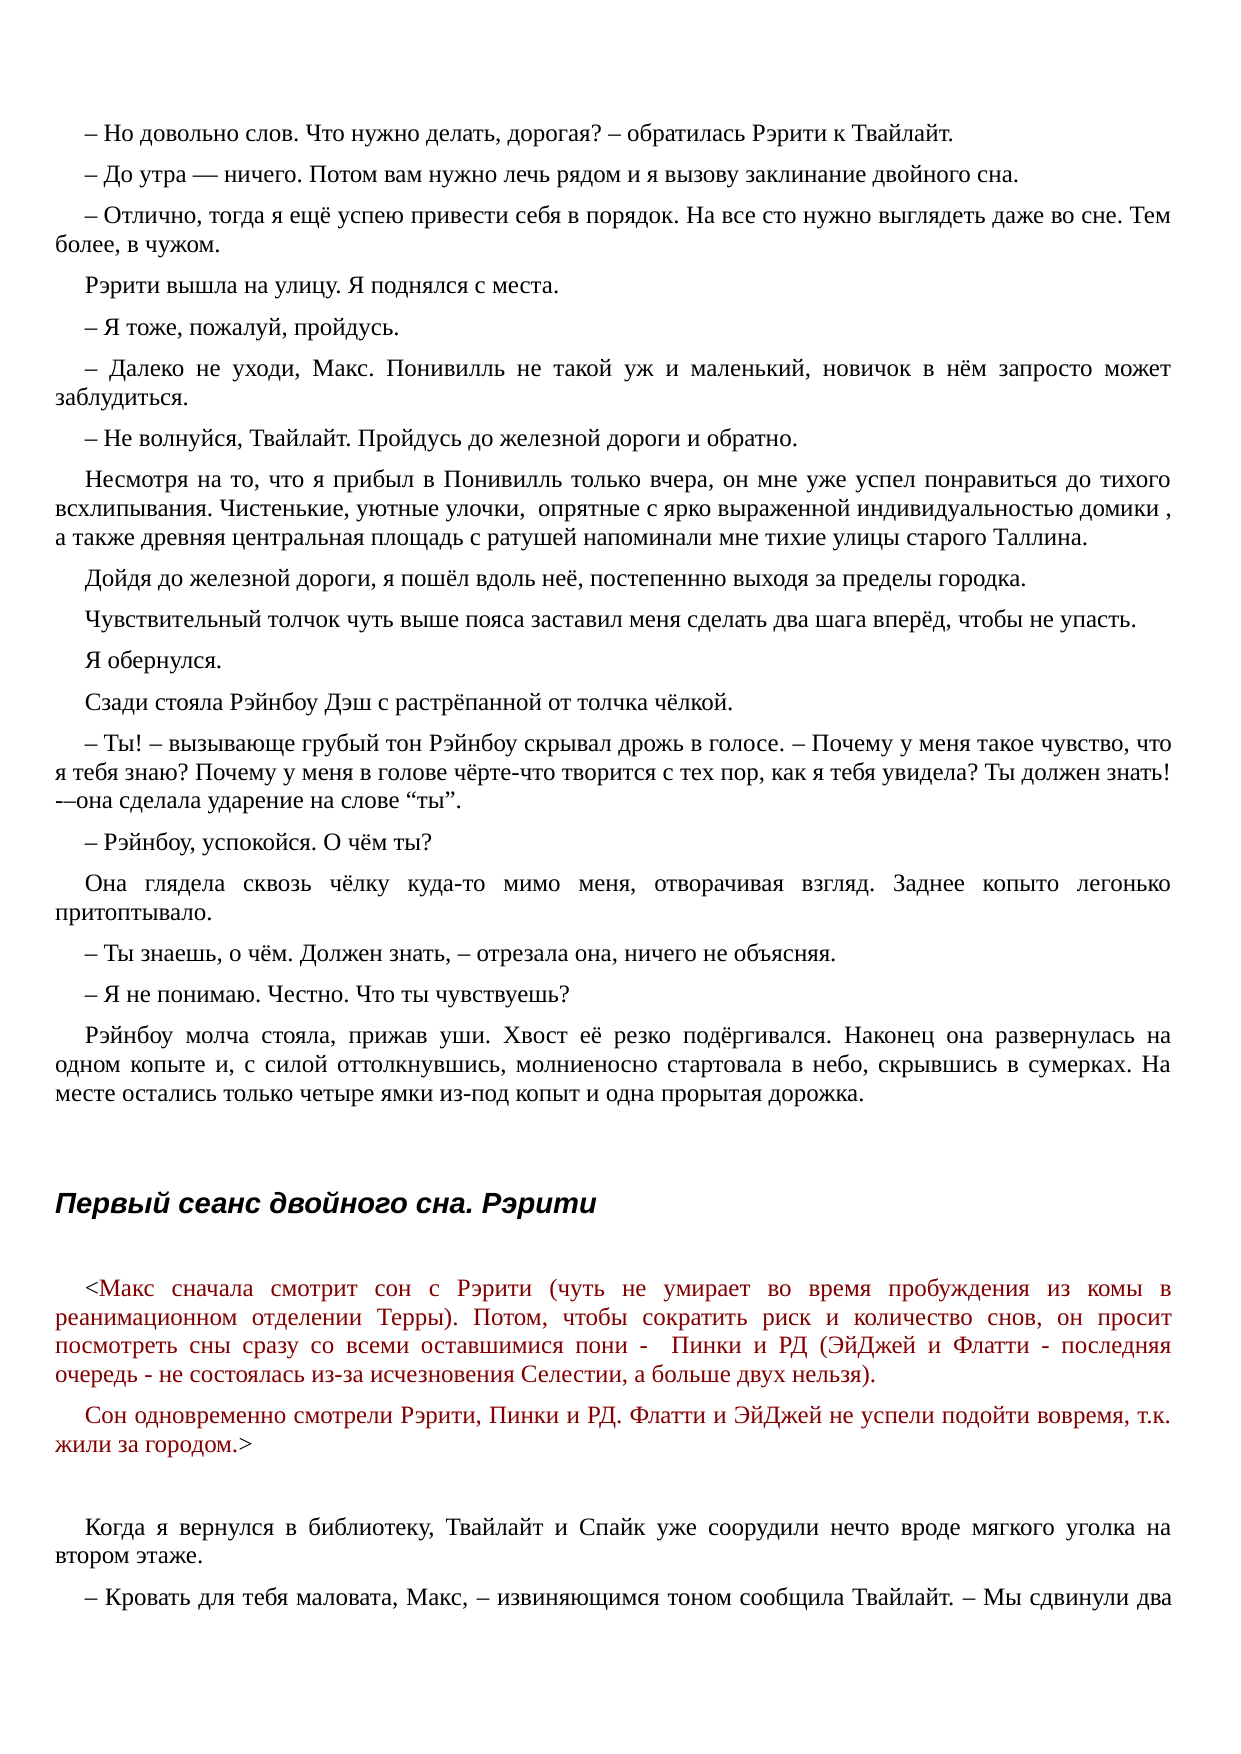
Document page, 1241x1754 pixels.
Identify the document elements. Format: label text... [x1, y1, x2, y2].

text – Не волнуйся, Твайлайт. Пройдусь до железной дороги и обратно. [55, 423, 1172, 452]
text Когда я вернулся в библиотеку, Твайлайт и Спайк уже соорудили нечто вроде мягкого уголка на втором этаже. [55, 1512, 1172, 1569]
text – Рэйнбоу, успокойся. О чём ты? [55, 827, 1172, 856]
text – Ты знаешь, о чём. Должен знать, – отрезала она, ничего не объясняя. [55, 938, 1172, 967]
text Дойдя до железной дороги, я пошёл вдоль неё, постепеннно выходя за пределы городка. [55, 563, 1172, 592]
subtitle Первый сеанс двойного сна. Рэрити [55, 1186, 1172, 1219]
text Я обернулся. [55, 646, 1172, 674]
text <Макс сначала смотрит сон с Рэрити (чуть не умирает во время пробуждения из комы в реанимационном отделении Терры). Потом, чтобы сократить риск и количество снов, он просит посмотреть сны сразу со всеми оставшимися пони - Пинки и РД (ЭйДжей и Флатти - последняя очередь - не состоялась из-за исчезновения Селестии, а больше двух нельзя). [55, 1273, 1172, 1388]
text – Кровать для тебя маловата, Макс, – извиняющимся тоном сообщила Твайлайт. – Мы сдвинули два [55, 1582, 1172, 1610]
text – Отлично, тогда я ещё успею привести себя в порядок. На все сто нужно выглядеть даже во сне. Тем более, в чужом. [55, 201, 1172, 258]
text Рэрити вышла на улицу. Я поднялся с места. [55, 271, 1172, 299]
text Чувствительный толчок чуть выше пояса заставил меня сделать два шага вперёд, чтобы не упасть. [55, 604, 1172, 633]
text Сзади стояла Рэйнбоу Дэш с растрёпанной от толчка чёлкой. [55, 687, 1172, 716]
text Рэйнбоу молча стояла, прижав уши. Хвост её резко подёргивался. Наконец она развернулась на одном копыте и, с силой оттолкнувшись, молниеносно стартовала в небо, скрывшись в сумерках. На месте остались только четыре ямки из-под копыт и одна прорытая дорожка. [55, 1021, 1172, 1107]
text – Далеко не уходи, Макс. Понивилль не такой уж и маленький, новичок в нём запросто может заблудиться. [55, 353, 1172, 411]
text Она глядела сквозь чёлку куда-то мимо меня, отворачивая взгляд. Заднее копыто легонько притоптывало. [55, 868, 1172, 926]
text – Я тоже, пожалуй, пройдусь. [55, 312, 1172, 341]
text – Но довольно слов. Что нужно делать, дорогая? – обратилась Рэрити к Твайлайт. [55, 118, 1172, 147]
text – До утра — ничего. Потом вам нужно лечь рядом и я вызову заклинание двойного сна. [55, 159, 1172, 188]
text – Я не понимаю. Честно. Что ты чувствуешь? [55, 979, 1172, 1008]
text Сон одновременно смотрели Рэрити, Пинки и РД. Флатти и ЭйДжей не успели подойти вовремя, т.к. жили за городом.> [55, 1400, 1172, 1458]
text – Ты! – вызывающе грубый тон Рэйнбоу скрывал дрожь в голосе. – Почему у меня такое чувство, что я тебя знаю? Почему у меня в голове чёрте-что творится с тех пор, как я тебя увидела? Ты должен знать! -–она сделала ударение на слове “ты”. [55, 728, 1172, 814]
text Несмотря на то, что я прибыл в Понивилль только вчера, он мне уже успел понравиться до тихого всхлипывания. Чистенькие, уютные улочки, опрятные с ярко выраженной индивидуальностью домики , а также древняя центральная площадь с ратушей напоминали мне тихие улицы старого Таллина. [55, 464, 1172, 551]
